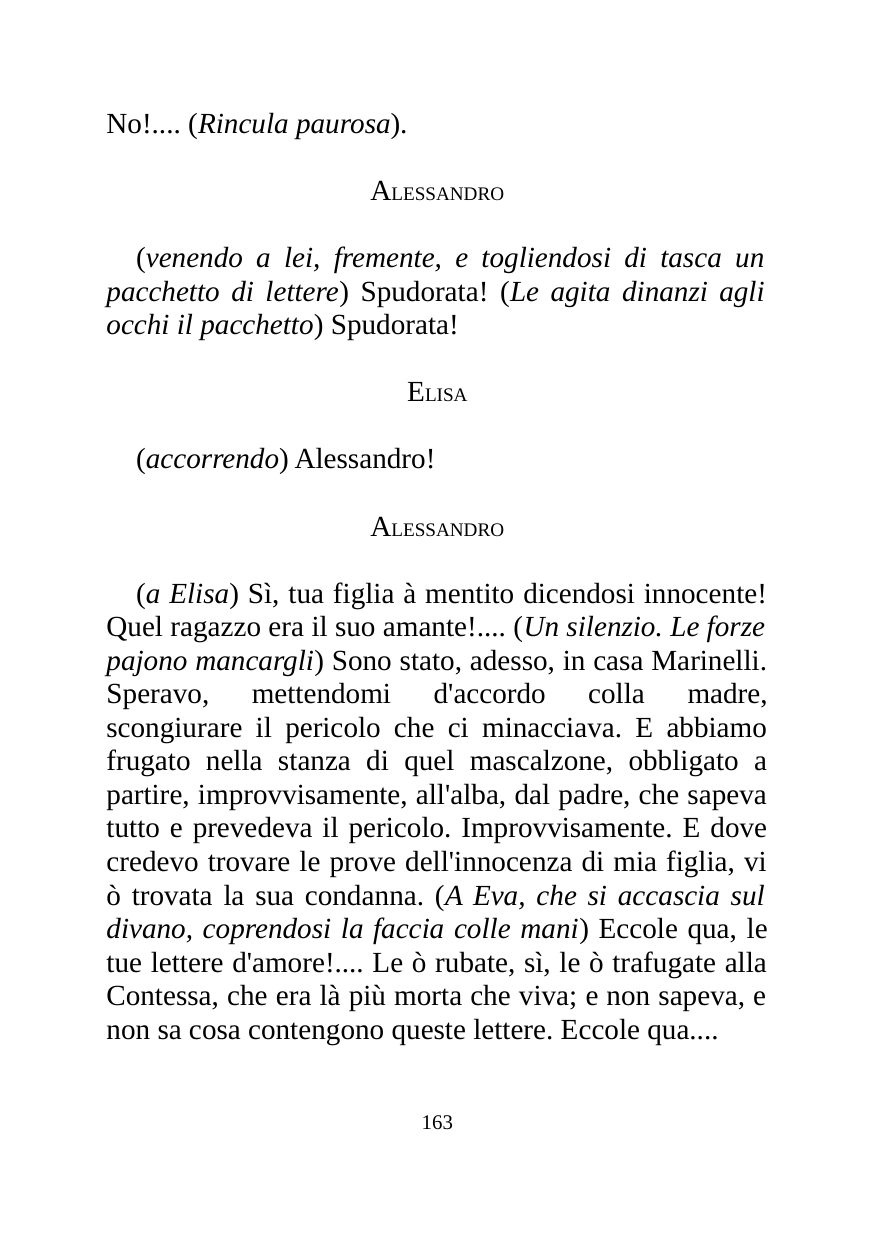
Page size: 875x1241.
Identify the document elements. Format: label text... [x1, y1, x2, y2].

text Elisa [106, 374, 768, 408]
text Alessandro [106, 509, 768, 542]
text No!.... (Rincula paurosa). [106, 106, 768, 140]
text (a Elisa) Sì, tua figlia à mentito dicendosi innocente! Quel ragazzo era il suo amante!.... (Un silenzio. Le forze pajono mancargli) Sono stato, adesso, in casa Marinelli. Speravo, mettendomi d'accordo colla madre, scongiurare il pericolo che ci minacciava. E abbiamo frugato nella stanza di quel mascalzone, obbligato a partire, improvvisamente, all'alba, dal padre, che sapeva tutto e prevedeva il pericolo. Improvvisamente. E dove credevo trovare le prove dell'innocenza di mia figlia, vi ò trovata la sua condanna. (A Eva, che si accascia sul divano, coprendosi la faccia colle mani) Eccole qua, le tue lettere d'amore!.... Le ò rubate, sì, le ò trafugate alla Contessa, che era là più morta che viva; e non sapeva, e non sa cosa contengono queste lettere. Eccole qua.... [106, 576, 768, 1045]
text (venendo a lei, fremente, e togliendosi di tasca un pacchetto di lettere) Spudorata! (Le agita dinanzi agli occhi il pacchetto) Spudorata! [106, 240, 768, 341]
text (accorrendo) Alessandro! [106, 442, 768, 475]
text Alessandro [106, 173, 768, 207]
